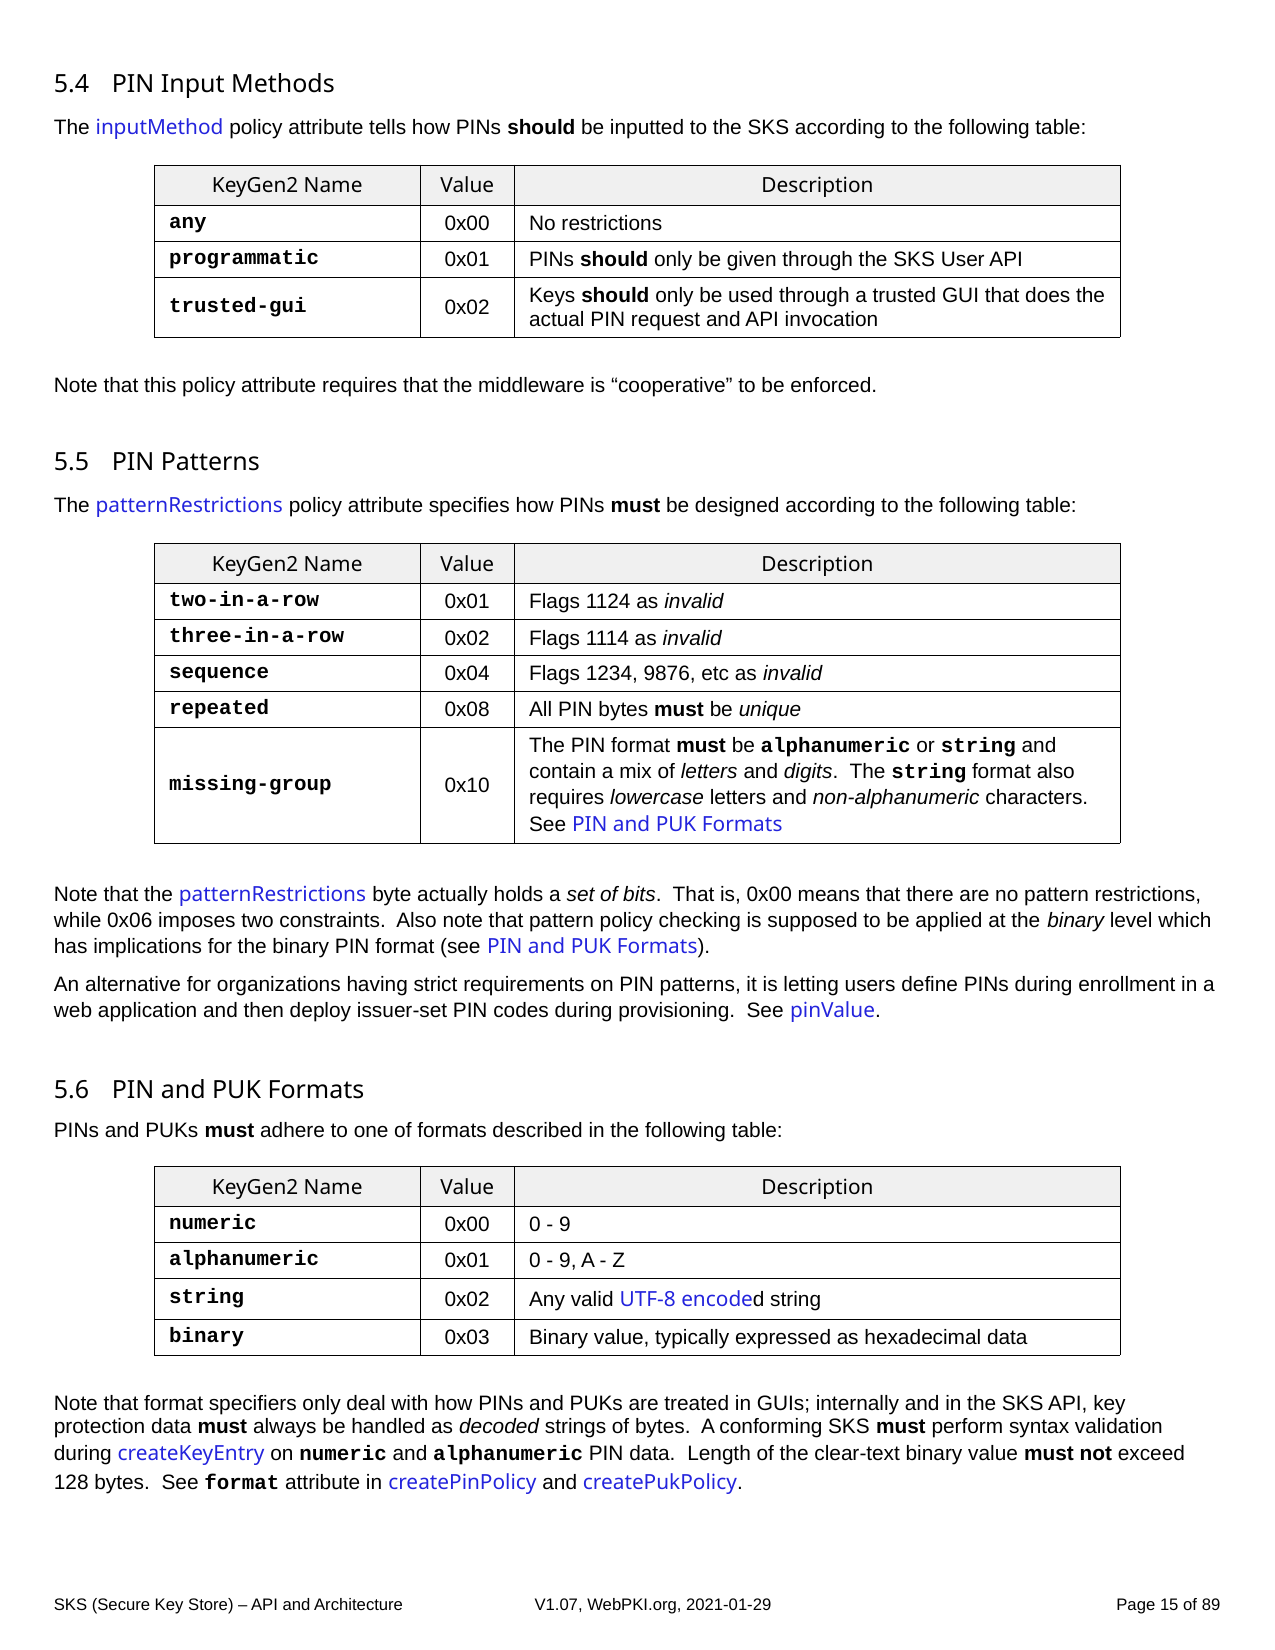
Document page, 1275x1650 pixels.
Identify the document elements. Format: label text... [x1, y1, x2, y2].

table_header KeyGen2 Name [155, 1167, 420, 1206]
subtitle PIN and PUK Formats [54, 1071, 1221, 1106]
table_cell 0x00 [421, 1207, 514, 1242]
table_cell Flags 1124 as invalid [515, 584, 1120, 619]
text Note that the patternRestrictions byte actually holds a set of bits. That is, 0x00 means that there are no pattern restrictions, while 0x06 imposes two constraints. Also note that pattern policy checking is supposed to be applied at the binary level which has implications for the binary PIN format (see PIN and PUK Formats). [54, 879, 1221, 960]
table_cell string [155, 1279, 420, 1318]
table_cell All PIN bytes must be unique [515, 692, 1120, 727]
table_header Description [515, 1167, 1120, 1206]
table_cell 0x02 [421, 278, 514, 337]
table_cell numeric [155, 1207, 420, 1242]
table_cell 0x03 [421, 1320, 514, 1354]
table_cell alphanumeric [155, 1243, 420, 1278]
table_cell The PIN format must be alphanumeric or string and contain a mix of letters and digits. The string format also requires lowercase letters and non-alphanumeric characters. See PIN and PUK Formats [515, 728, 1120, 843]
text The patternRestrictions policy attribute specifies how PINs must be designed according to the following table: [54, 491, 1221, 543]
table_header Description [515, 166, 1120, 205]
table_cell 0x01 [421, 1243, 514, 1278]
table_cell binary [155, 1320, 420, 1354]
table_cell 0 - 9 [515, 1207, 1120, 1242]
table_cell 0x10 [421, 728, 514, 843]
table_cell 0x08 [421, 692, 514, 727]
table_cell 0x02 [421, 1279, 514, 1318]
table_cell programmatic [155, 242, 420, 277]
table_cell Binary value, typically expressed as hexadecimal data [515, 1320, 1120, 1354]
table_cell PINs should only be given through the SKS User API [515, 242, 1120, 277]
table_cell Flags 1114 as invalid [515, 620, 1120, 655]
table_cell 0x02 [421, 620, 514, 655]
text An alternative for organizations having strict requirements on PIN patterns, it is letting users define PINs during enrollment in a web application and then deploy issuer-set PIN codes during provisioning. See pinValue. [54, 972, 1221, 1024]
table_cell Flags 1234, 9876, etc as invalid [515, 656, 1120, 691]
table_header Value [421, 166, 514, 205]
subtitle PIN Input Methods [54, 66, 1221, 100]
table_cell trusted-gui [155, 278, 420, 337]
table_cell Keys should only be used through a trusted GUI that does the actual PIN request and API invocation [515, 278, 1120, 337]
text PINs and PUKs must adhere to one of formats described in the following table: [54, 1118, 1221, 1166]
table_cell 0 - 9, A - Z [515, 1243, 1120, 1278]
table_cell any [155, 206, 420, 241]
table_header KeyGen2 Name [155, 166, 420, 205]
table_header Description [515, 544, 1120, 583]
table_cell 0x04 [421, 656, 514, 691]
table_cell repeated [155, 692, 420, 727]
table_cell missing-group [155, 728, 420, 843]
table_cell two-in-a-row [155, 584, 420, 619]
table_cell Any valid UTF-8 encoded string [515, 1279, 1120, 1318]
table_header KeyGen2 Name [155, 544, 420, 583]
table_header Value [421, 544, 514, 583]
table_cell 0x01 [421, 242, 514, 277]
table_cell 0x01 [421, 584, 514, 619]
table_cell sequence [155, 656, 420, 691]
text Note that this policy attribute requires that the middleware is “cooperative” to be enforced. [54, 373, 1221, 397]
table_header Value [421, 1167, 514, 1206]
subtitle PIN Patterns [54, 444, 1221, 478]
text The inputMethod policy attribute tells how PINs should be inputted to the SKS according to the following table: [54, 112, 1221, 164]
text Note that format specifiers only deal with how PINs and PUKs are treated in GUIs; internally and in the SKS API, key protection data must always be handled as decoded strings of bytes. A conforming SKS must perform syntax validation during createKeyEntry on numeric and alphanumeric PIN data. Length of the clear-text binary value must not exceed 128 bytes. See format attribute in createPinPolicy and createPukPolicy. [54, 1390, 1221, 1495]
table_cell No restrictions [515, 206, 1120, 241]
table_cell three-in-a-row [155, 620, 420, 655]
table_cell 0x00 [421, 206, 514, 241]
